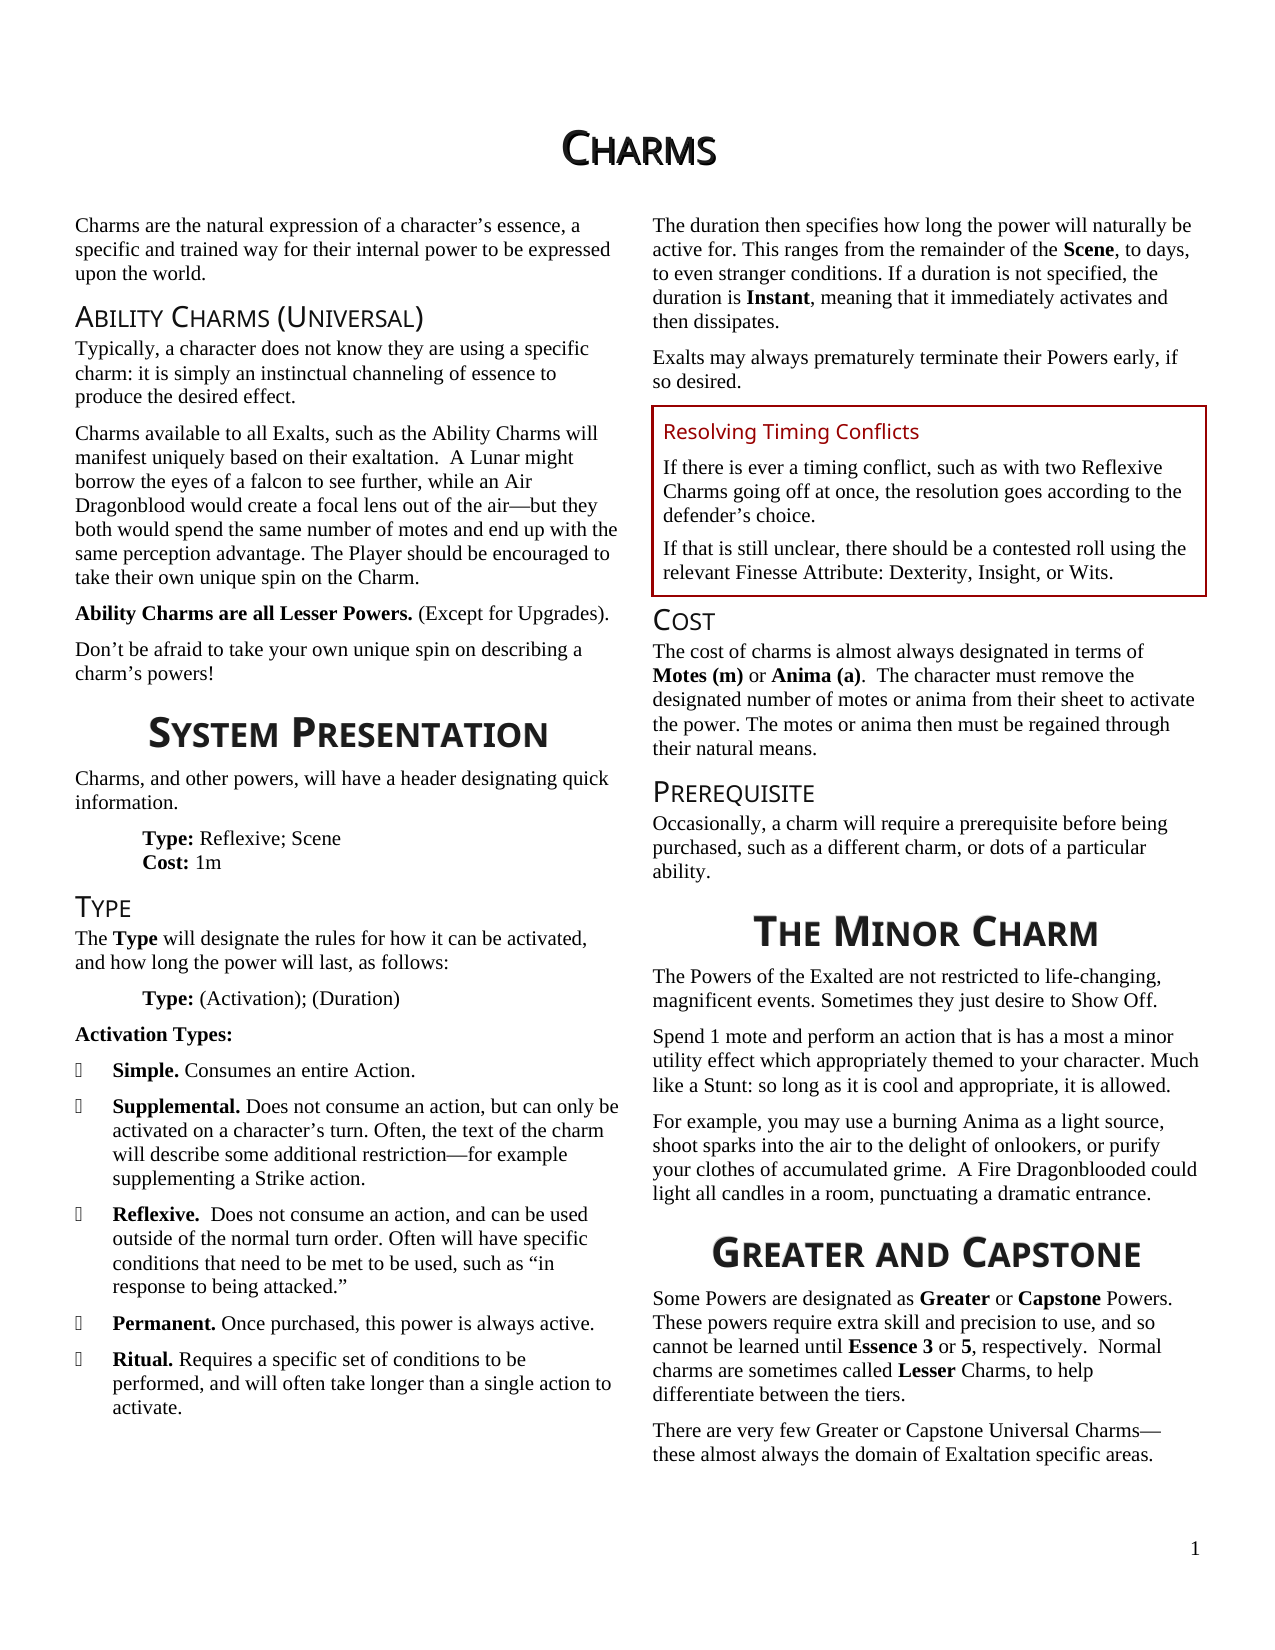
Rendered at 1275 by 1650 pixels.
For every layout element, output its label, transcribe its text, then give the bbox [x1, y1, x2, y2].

subtitle System Presentation [75, 703, 622, 760]
text Ability Charms are all Lesser Powers. (Except for Upgrades). [75, 601, 622, 625]
list Supplemental. Does not consume an action, but can only be activated on a character’s turn. Often, the text of the charm will describe some additional restriction—for example supplementing a Strike action. [75, 1094, 622, 1190]
list Simple. Consumes an entire Action. [75, 1058, 622, 1082]
list Reflexive. Does not consume an action, and can be used outside of the normal turn order. Often will have specific conditions that need to be met to be used, such as “in response to being attacked.” [75, 1202, 622, 1298]
subtitle The Minor Charm [652, 901, 1200, 958]
list Permanent. Once purchased, this power is always active. [75, 1311, 622, 1334]
text Occasionally, a charm will require a prerequisite before being purchased, such as a different charm, or dots of a particular ability. [652, 811, 1200, 883]
subtitle Charms [75, 114, 1200, 176]
text There are very few Greater or Capstone Universal Charms—these almost always the domain of Exaltation specific areas. [652, 1418, 1200, 1466]
text The Type will designate the rules for how it can be activated, and how long the power will last, as follows: [75, 926, 622, 974]
text Charms are the natural expression of a character’s essence, a specific and trained way for their internal power to be expressed upon the world. [75, 212, 622, 285]
text Charms available to all Exalts, such as the Ability Charms will manifest uniquely based on their exaltation. A Lunar might borrow the eyes of a falcon to see further, while an Air Dragonblood would create a focal lens out of the air—but they both would spend the same number of motes and end up with the same perception advantage. The Player should be encouraged to take their own unique spin on the Charm. [75, 421, 622, 589]
text Spend 1 mote and perform an action that is has a most a minor utility effect which appropriately themed to your character. Much like a Stunt: so long as it is cool and appropriate, it is allowed. [652, 1024, 1200, 1097]
text Type: (Activation); (Duration) [142, 986, 622, 1010]
subtitle Greater and Capstone [652, 1223, 1200, 1279]
text Don’t be afraid to take your own unique spin on describing a charm’s powers! [75, 637, 622, 685]
text The Powers of the Exalted are not restricted to life-changing, magnificent events. Sometimes they just desire to Show Off. [652, 964, 1200, 1012]
text Typically, a character does not know they are using a specific charm: it is simply an instinctual channeling of essence to produce the desired effect. [75, 336, 622, 408]
subtitle Cost [652, 599, 1200, 639]
text Type: Reflexive; Scene Cost: 1m [142, 826, 622, 874]
text The duration then specifies how long the power will naturally be active for. This ranges from the remainder of the Scene, to days, to even stranger conditions. If a duration is not specified, the duration is Instant, meaning that it immediately activates and then dissipates. [652, 212, 1200, 333]
text For example, you may use a burning Anima as a light source, shoot sparks into the air to the delight of onlookers, or purify your clothes of accumulated grime. A Fire Dragonblooded could light all candles in a room, punctuating a dramatic entrance. [652, 1108, 1200, 1205]
text Activation Types: [75, 1022, 622, 1046]
text Some Powers are designated as Greater or Capstone Powers. These powers require extra skill and precision to use, and so cannot be learned until Essence 3 or 5, respectively. Normal charms are sometimes called Lesser Charms, to help differentiate between the tiers. [652, 1286, 1200, 1406]
subtitle Type [75, 886, 622, 926]
text The cost of charms is almost always designated in terms of Motes (m) or Anima (a). The character must remove the designated number of motes or anima from their sheet to activate the power. The motes or anima then must be regained through their natural means. [652, 639, 1200, 759]
subtitle Ability Charms (Universal) [75, 297, 622, 336]
text Exalts may always prematurely terminate their Powers early, if so desired. [652, 345, 1200, 393]
subtitle Prerequisite [652, 772, 1200, 811]
text Charms, and other powers, will have a header designating quick information. [75, 766, 622, 814]
table_header Resolving Timing Conflicts If there is ever a timing conflict, such as with two Reflexive Charms going off at once, the resolution goes according to the defender’s choice. If that is still unclear, there should be a contested roll using the relevant Finesse Attribute: Dexterity, Insight, or Wits. [654, 407, 1205, 594]
list Ritual. Requires a specific set of conditions to be performed, and will often take longer than a single action to activate. [75, 1347, 622, 1419]
